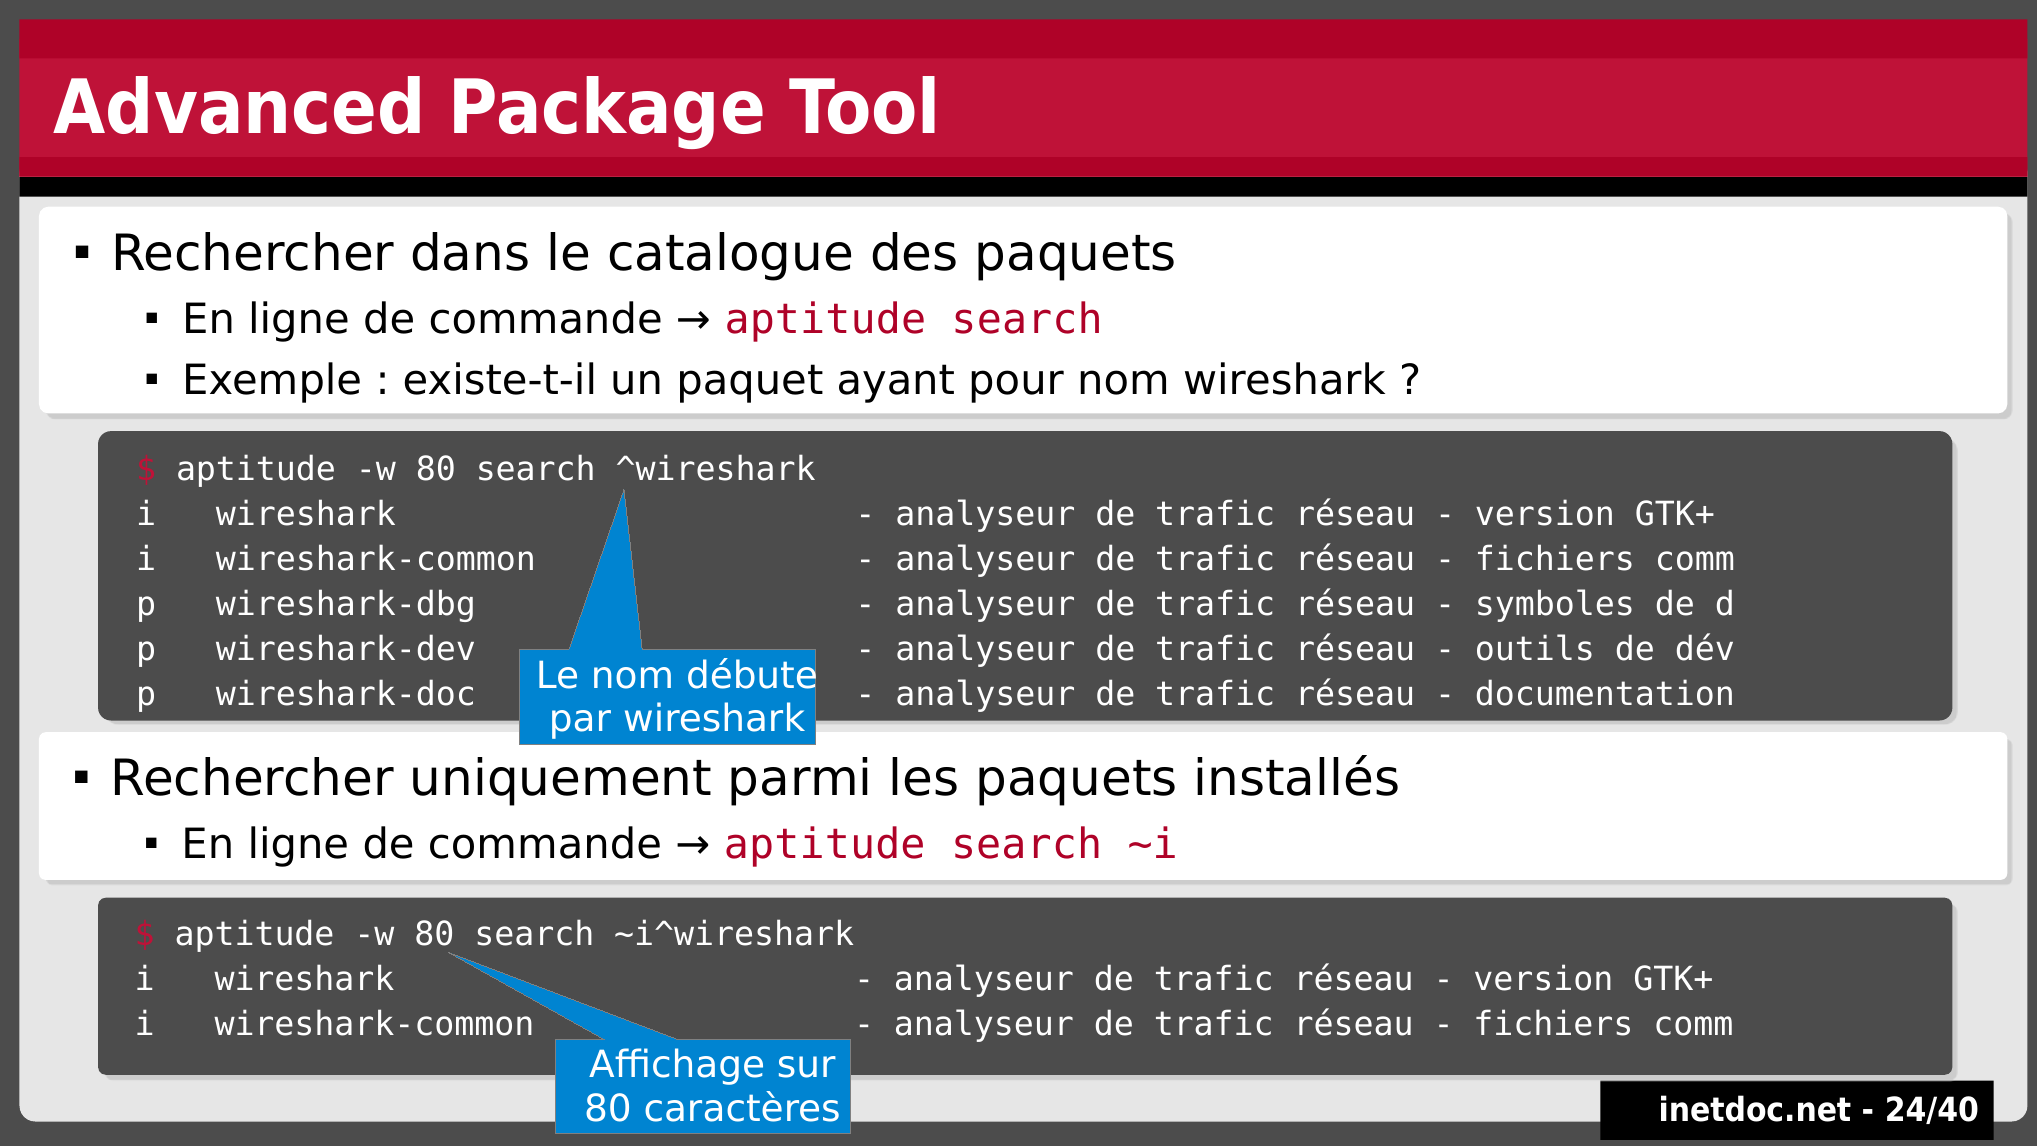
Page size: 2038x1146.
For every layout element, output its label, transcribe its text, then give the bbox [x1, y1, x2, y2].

text_box Advanced Package Tool [19, 59, 2028, 157]
text_box inetdoc.net - <numéro>/40 [1600, 1080, 1994, 1140]
text_box [19, 19, 2028, 59]
text_box Le nom débute par wireshark [519, 489, 816, 745]
text_box [19, 157, 2028, 1122]
text_box Affichage sur 80 caractères [448, 952, 851, 1134]
text_box Rechercher dans le catalogue des paquets En ligne de commande → aptitude search Exemple : existe-t-il un paquet ayant pour nom wireshark ? [38, 206, 2008, 414]
text_box Rechercher uniquement parmi les paquets installés En ligne de commande → aptitude search ~i [38, 732, 2008, 880]
text_box $ aptitude -w 80 search ^wireshark i wireshark - analyseur de trafic réseau - version GTK+ i wireshark-common - analyseur de trafic réseau - fichiers comm p wireshark-dbg - analyseur de trafic réseau - symboles de d p wireshark-dev - analyseur de trafic réseau - outils de dév p wireshark-doc - analyseur de trafic réseau - documentation [98, 431, 1953, 721]
text_box $ aptitude -w 80 search ~i^wireshark i wireshark - analyseur de trafic réseau - version GTK+ i wireshark-common - analyseur de trafic réseau - fichiers comm [98, 897, 1953, 1075]
